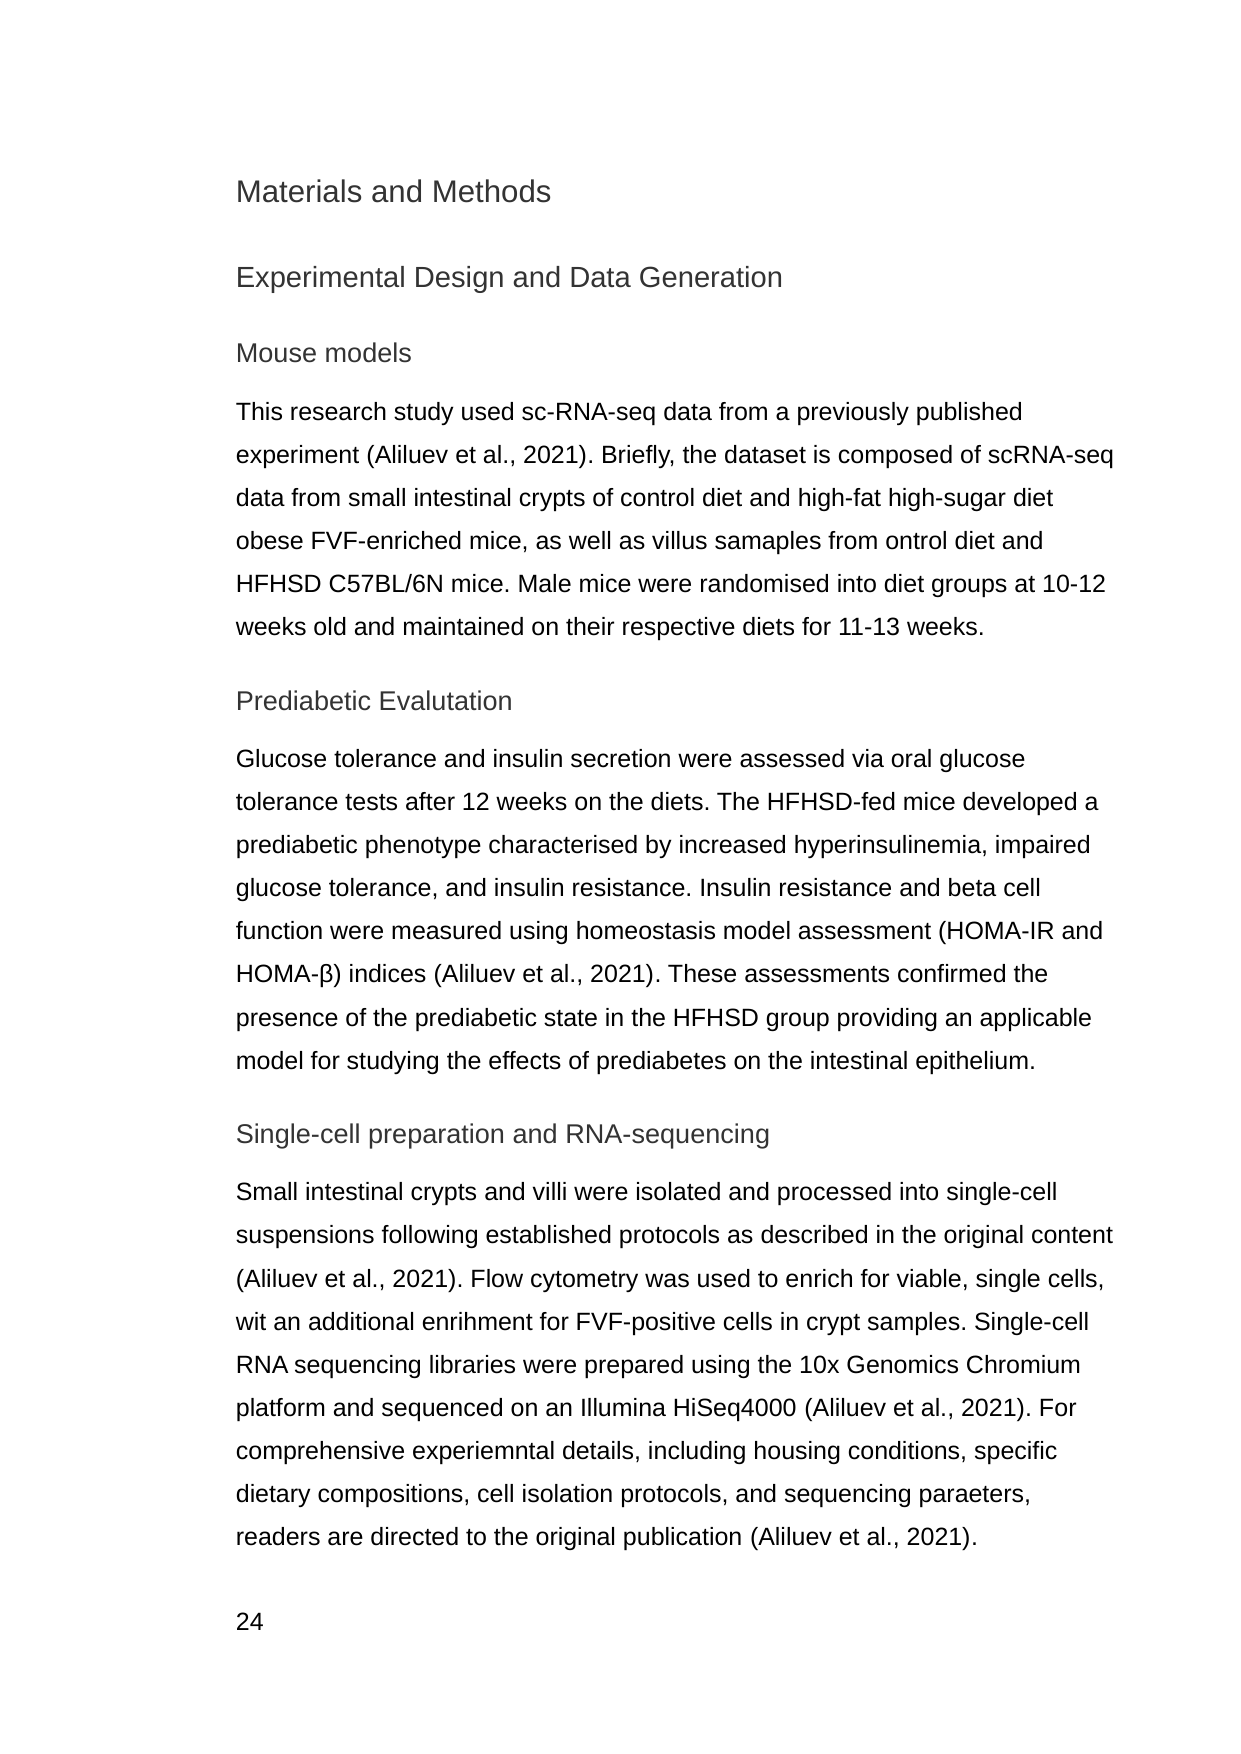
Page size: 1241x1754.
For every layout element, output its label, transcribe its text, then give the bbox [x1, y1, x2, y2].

subtitle Materials and Methods [236, 173, 1122, 208]
subtitle Single-cell preparation and RNA-sequencing [236, 1118, 1122, 1149]
subtitle Mouse models [236, 337, 1122, 368]
text This research study used sc-RNA-seq data from a previously published experiment (Aliluev et al., 2021). Briefly, the dataset is composed of scRNA-seq data from small intestinal crypts of control diet and high-fat high-sugar diet obese FVF-enriched mice, as well as villus samaples from ontrol diet and HFHSD C57BL/6N mice. Male mice were randomised into diet groups at 10-12 weeks old and maintained on their respective diets for 11-13 weeks. [236, 397, 1122, 641]
subtitle Experimental Design and Data Generation [236, 260, 1122, 293]
text Small intestinal crypts and villi were isolated and processed into single-cell suspensions following established protocols as described in the original content (Aliluev et al., 2021). Flow cytometry was used to enrich for viable, single cells, wit an additional enrihment for FVF-positive cells in crypt samples. Single-cell RNA sequencing libraries were prepared using the 10x Genomics Chromium platform and sequenced on an Illumina HiSeq4000 (Aliluev et al., 2021). For comprehensive experiemntal details, including housing conditions, specific dietary compositions, cell isolation protocols, and sequencing paraeters, readers are directed to the original publication (Aliluev et al., 2021). [236, 1177, 1122, 1551]
text Glucose tolerance and insulin secretion were assessed via oral glucose tolerance tests after 12 weeks on the diets. The HFHSD-fed mice developed a prediabetic phenotype characterised by increased hyperinsulinemia, impaired glucose tolerance, and insulin resistance. Insulin resistance and beta cell function were measured using homeostasis model assessment (HOMA-IR and HOMA-β) indices (Aliluev et al., 2021). These assessments confirmed the presence of the prediabetic state in the HFHSD group providing an applicable model for studying the effects of prediabetes on the intestinal epithelium. [236, 744, 1122, 1074]
subtitle Prediabetic Evalutation [236, 684, 1122, 716]
